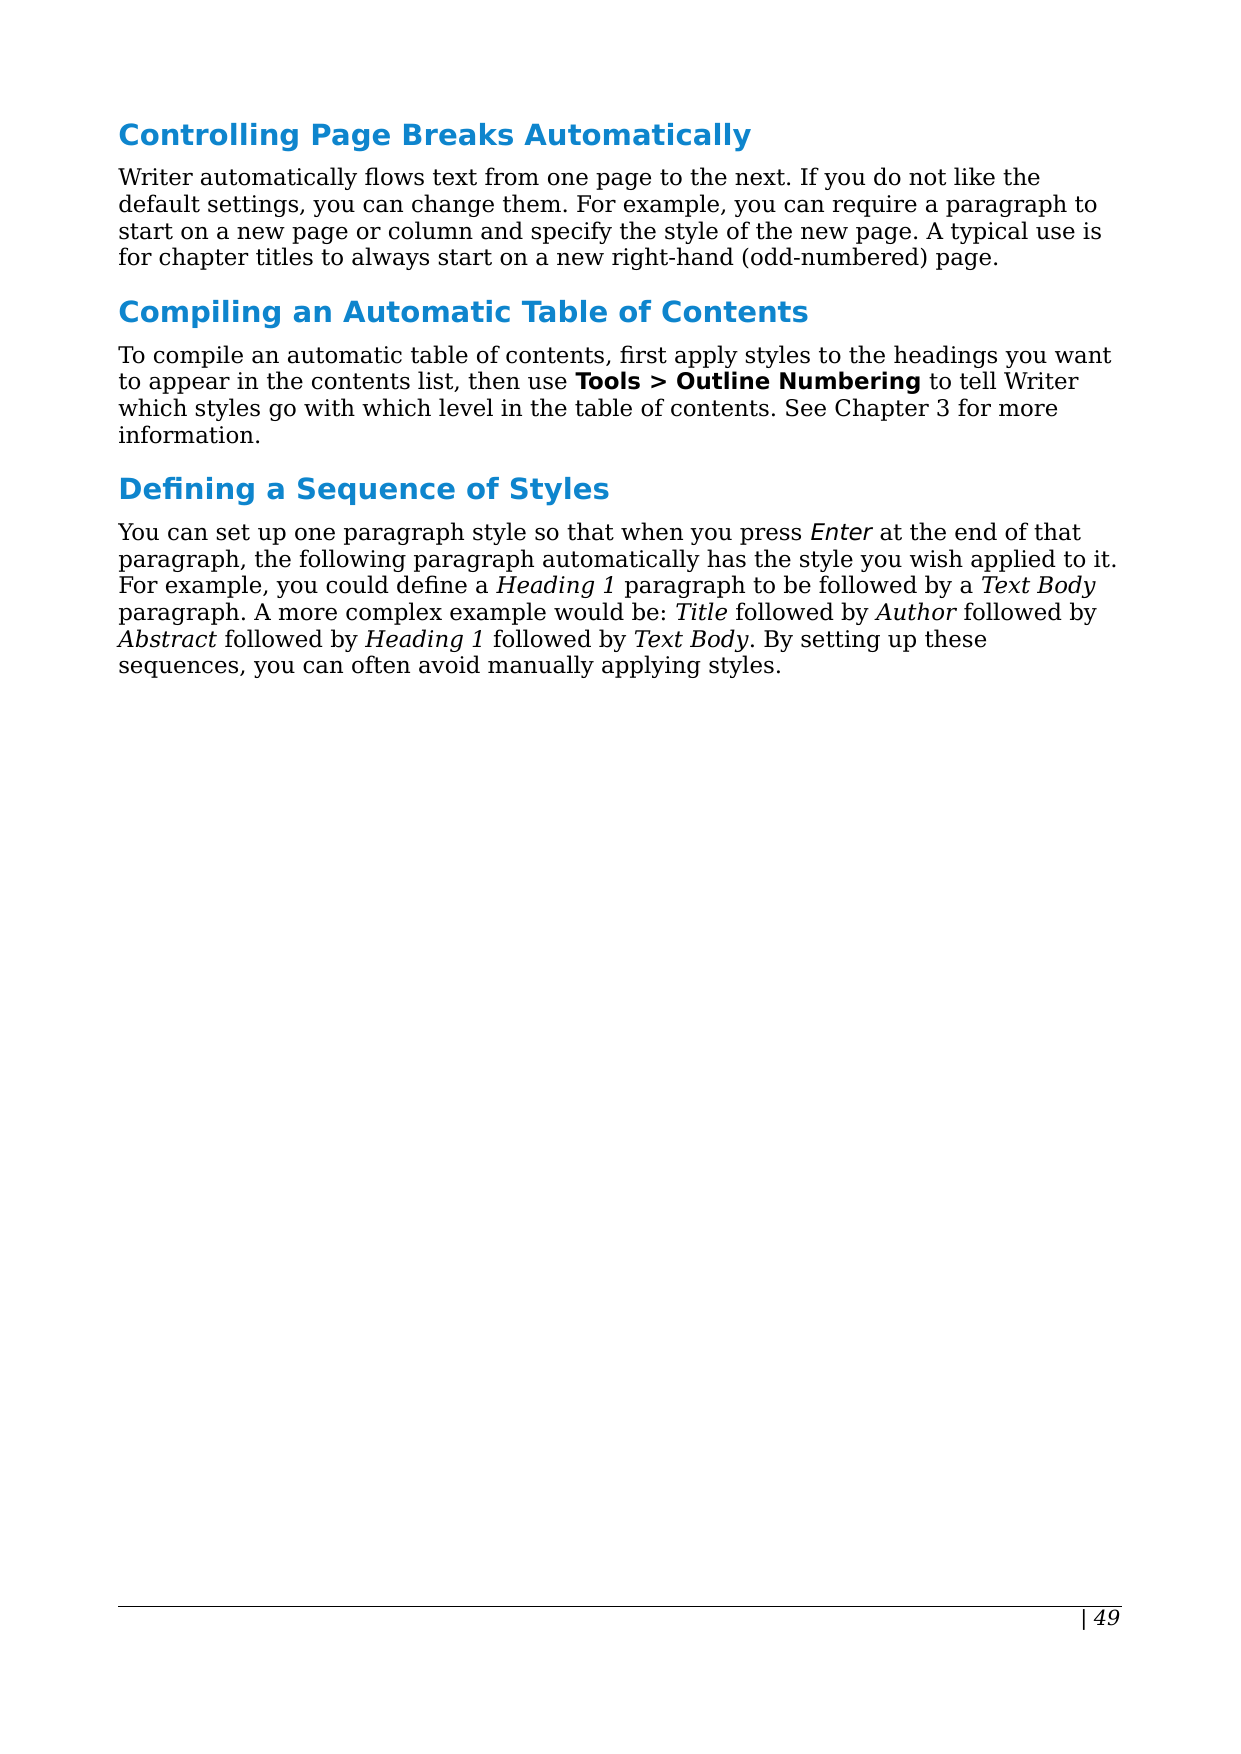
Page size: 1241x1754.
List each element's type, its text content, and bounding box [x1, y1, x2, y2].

text Writer automatically flows text from one page to the next. If you do not like the default settings, you can change them. For example, you can require a paragraph to start on a new page or column and specify the style of the new page. A typical use is for chapter titles to always start on a new right-hand (odd-numbered) page. [118, 164, 1122, 271]
subtitle Defining a Sequence of Styles [118, 473, 1122, 507]
subtitle Controlling Page Breaks Automatically [118, 118, 1122, 152]
text To compile an automatic table of contents, first apply styles to the headings you want to appear in the contents list, then use Tools > Outline Numbering to tell Writer which styles go with which level in the table of contents. See Chapter 3 for more information. [118, 342, 1122, 448]
subtitle Compiling an Automatic Table of Contents [118, 295, 1122, 329]
text You can set up one paragraph style so that when you press Enter at the end of that paragraph, the following paragraph automatically has the style you wish applied to it. For example, you could define a Heading 1 paragraph to be followed by a Text Body paragraph. A more complex example would be: Title followed by Author followed by Abstract followed by Heading 1 followed by Text Body. By setting up these sequences, you can often avoid manually applying styles. [118, 519, 1122, 679]
